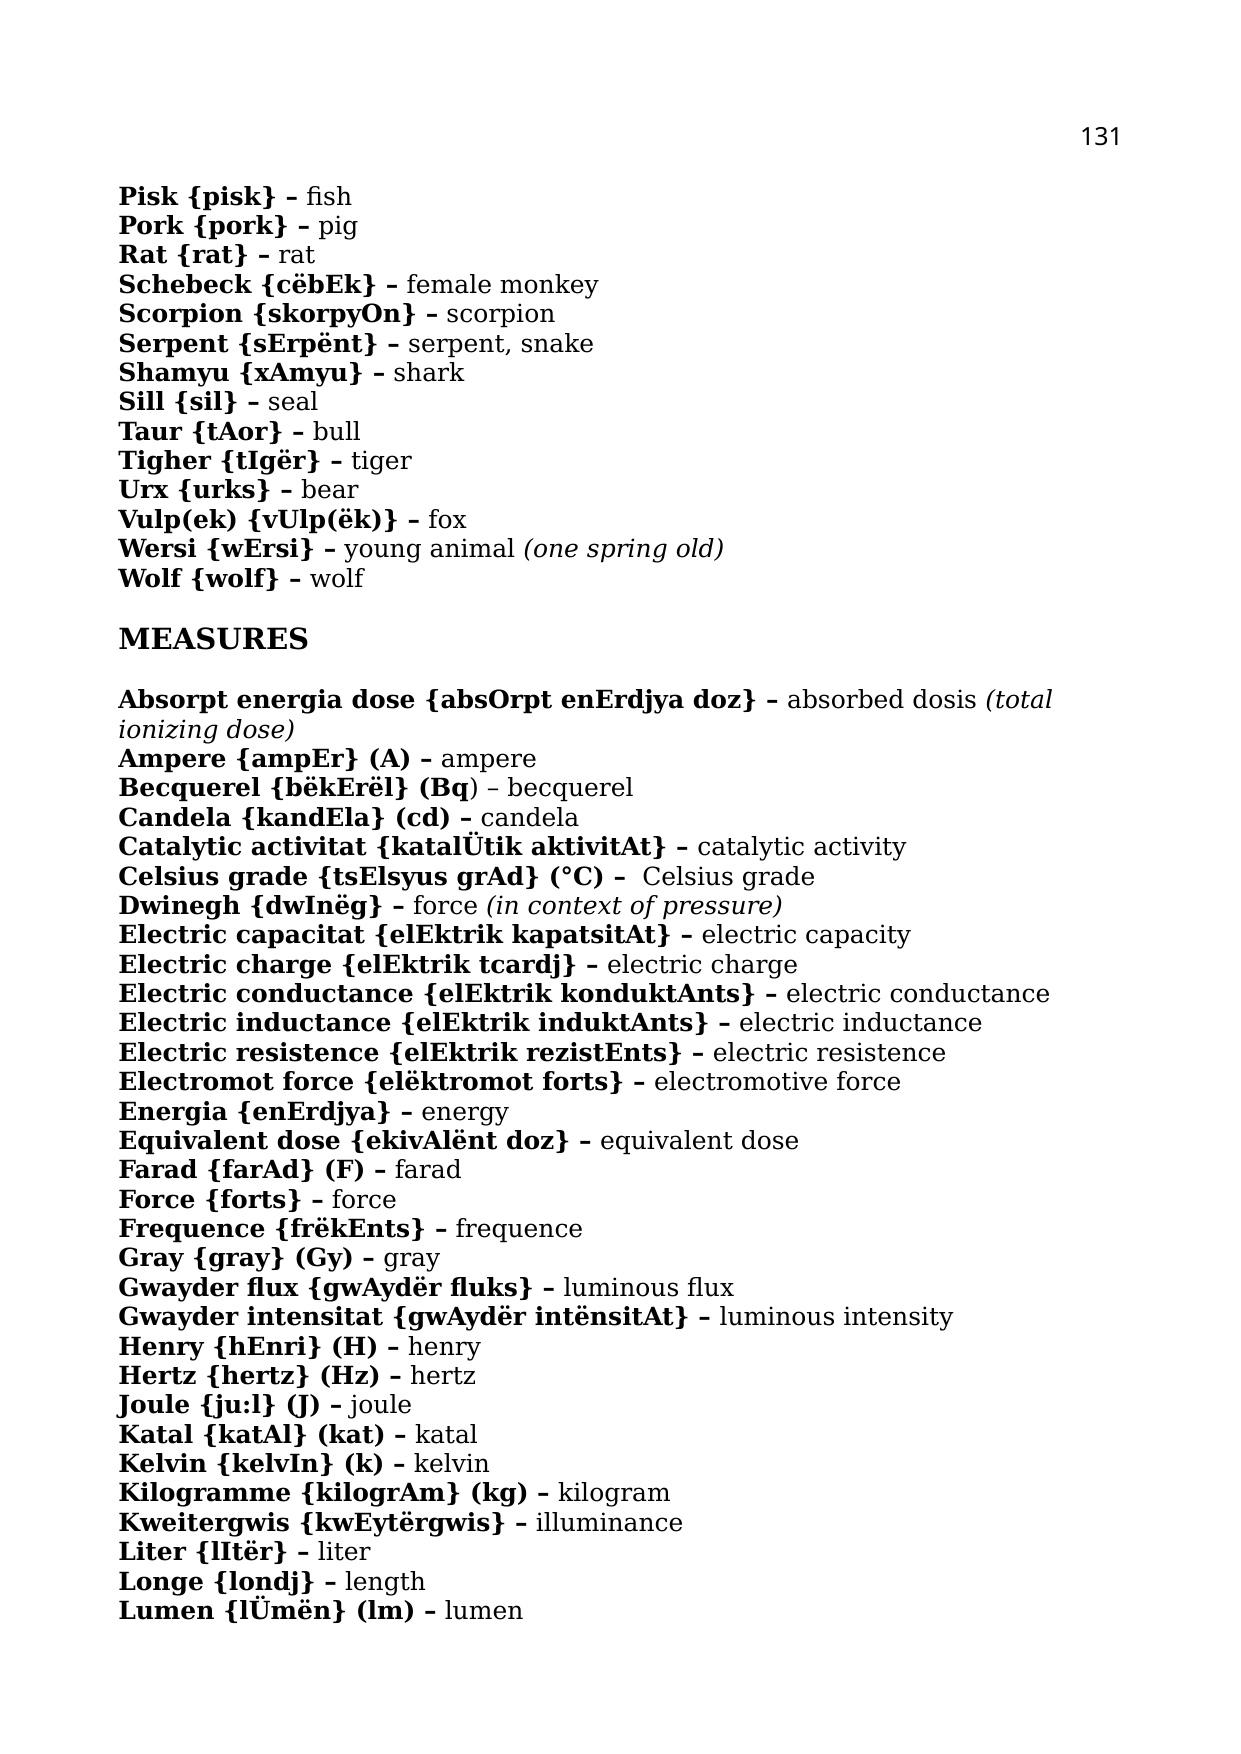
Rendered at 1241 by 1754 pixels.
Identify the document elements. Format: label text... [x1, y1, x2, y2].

text Equivalent dose {ekivAlënt doz} – equivalent dose [118, 1126, 1123, 1155]
text Electric resistence {elEktrik rezistEnts} – electric resistence [118, 1038, 1123, 1067]
text Electromot force {elëktromot forts} – electromotive force [118, 1067, 1123, 1097]
text Schebeck {cëbEk} – female monkey [118, 270, 1123, 299]
text Ampere {ampEr} (A) – ampere [118, 744, 1123, 773]
text Gwayder intensitat {gwAydër intënsitAt} – luminous intensity [118, 1302, 1123, 1332]
text Lumen {lÜmën} (lm) – lumen [118, 1596, 1123, 1625]
text Serpent {sErpënt} – serpent, snake [118, 328, 1123, 358]
text Vulp(ek) {vUlp(ëk)} – fox [118, 505, 1123, 534]
text Absorpt energia dose {absOrpt enErdjya doz} – absorbed dosis (total ionizing dose) [118, 686, 1123, 744]
text Gwayder flux {gwAydër fluks} – luminous flux [118, 1273, 1123, 1302]
text Electric charge {elEktrik tcardj} – electric charge [118, 950, 1123, 979]
text Urx {urks} – bear [118, 475, 1123, 505]
text Tigher {tIgër} – tiger [118, 446, 1123, 475]
text Joule {ju:l} (J) – joule [118, 1390, 1123, 1420]
text Shamyu {xAmyu} – shark [118, 358, 1123, 387]
text Liter {lItër} – liter [118, 1537, 1123, 1567]
text Rat {rat} – rat [118, 240, 1123, 270]
text Kelvin {kelvIn} (k) – kelvin [118, 1449, 1123, 1478]
text Kweitergwis {kwEytërgwis} – illuminance [118, 1508, 1123, 1537]
text Catalytic activitat {katalÜtik aktivitAt} – catalytic activity [118, 832, 1123, 862]
text Electric conductance {elEktrik konduktAnts} – electric conductance [118, 979, 1123, 1008]
text Dwinegh {dwInëg} – force (in context of pressure) [118, 891, 1123, 920]
text Becquerel {bëkErël} (Bq) – becquerel [118, 773, 1123, 803]
text Scorpion {skorpyOn} – scorpion [118, 299, 1123, 328]
text Henry {hEnri} (H) – henry [118, 1332, 1123, 1361]
text Gray {gray} (Gy) – gray [118, 1243, 1123, 1273]
text Celsius grade {tsElsyus grAd} (°C) – Celsius grade [118, 862, 1123, 891]
text Farad {farAd} (F) – farad [118, 1155, 1123, 1185]
text Kilogramme {kilogrAm} (kg) – kilogram [118, 1478, 1123, 1508]
text Sill {sil} – seal [118, 387, 1123, 417]
text Taur {tAor} – bull [118, 417, 1123, 446]
text Wersi {wErsi} – young animal (one spring old) [118, 534, 1123, 563]
text Pork {pork} – pig [118, 211, 1123, 240]
text Wolf {wolf} – wolf [118, 563, 1123, 593]
text Longe {londj} – length [118, 1567, 1123, 1596]
text Energia {enErdjya} – energy [118, 1097, 1123, 1126]
text Electric inductance {elEktrik induktAnts} – electric inductance [118, 1008, 1123, 1038]
text Electric capacitat {elEktrik kapatsitAt} – electric capacity [118, 920, 1123, 950]
subtitle MEASURES [118, 622, 1123, 656]
text Pisk {pisk} – fish [118, 182, 1123, 211]
text Katal {katAl} (kat) – katal [118, 1420, 1123, 1449]
text Force {forts} – force [118, 1185, 1123, 1214]
text Frequence {frëkEnts} – frequence [118, 1214, 1123, 1243]
text Candela {kandEla} (cd) – candela [118, 803, 1123, 832]
text Hertz {hertz} (Hz) – hertz [118, 1361, 1123, 1390]
